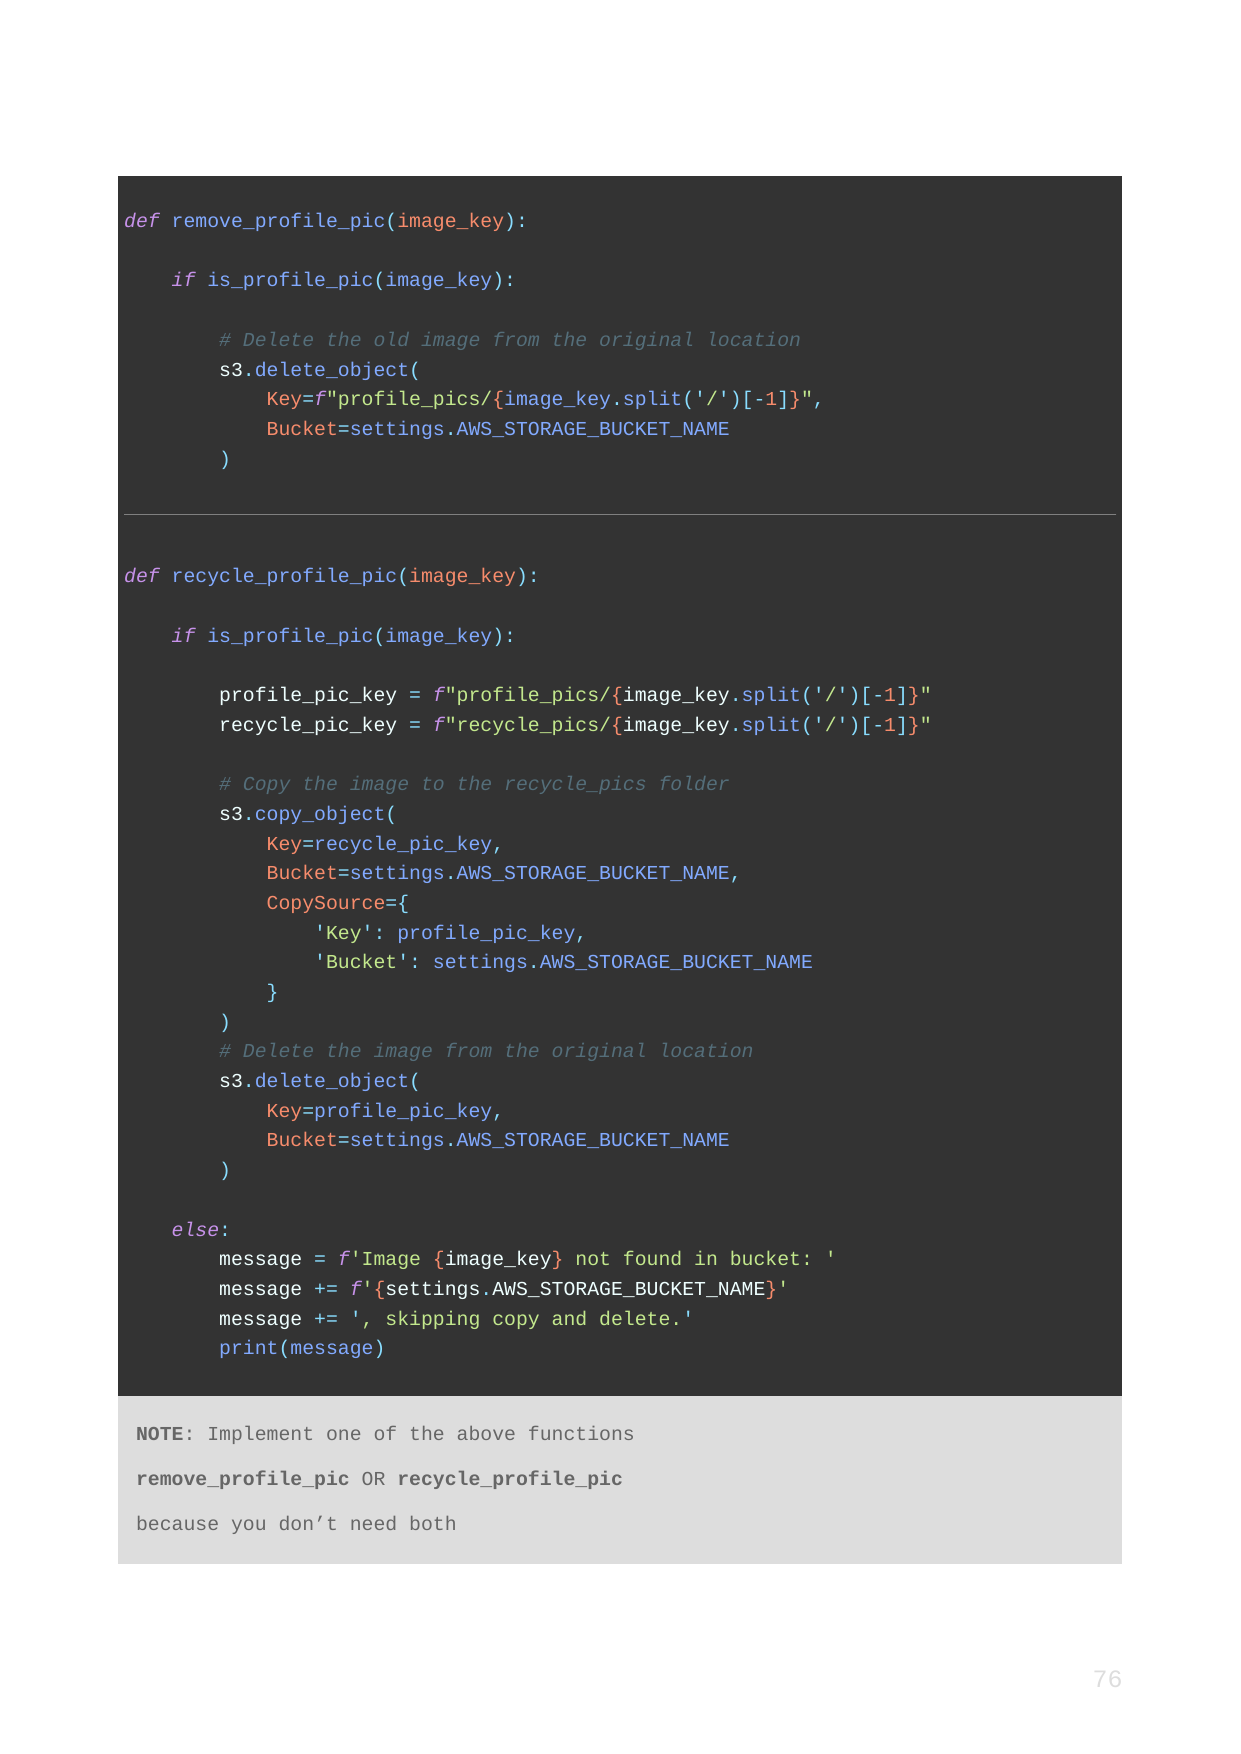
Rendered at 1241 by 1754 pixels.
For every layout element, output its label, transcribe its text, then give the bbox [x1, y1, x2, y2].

table_cell NOTE: Implement one of the above functions remove_profile_pic OR recycle_profile_pic because you don’t need both [118, 1396, 1122, 1564]
table_header def remove_profile_pic(image_key): if is_profile_pic(image_key): # Delete the old image from the original location s3.delete_object( Key=f"profile_pics/{image_key.split('/')[-1]}", Bucket=settings.AWS_STORAGE_BUCKET_NAME ) def recycle_profile_pic(image_key): if is_profile_pic(image_key): profile_pic_key = f"profile_pics/{image_key.split('/')[-1]}" recycle_pic_key = f"recycle_pics/{image_key.split('/')[-1]}" # Copy the image to the recycle_pics folder s3.copy_object( Key=recycle_pic_key, Bucket=settings.AWS_STORAGE_BUCKET_NAME, CopySource={ 'Key': profile_pic_key, 'Bucket': settings.AWS_STORAGE_BUCKET_NAME } ) # Delete the image from the original location s3.delete_object( Key=profile_pic_key, Bucket=settings.AWS_STORAGE_BUCKET_NAME ) else: message = f'Image {image_key} not found in bucket: ' message += f'{settings.AWS_STORAGE_BUCKET_NAME}' message += ', skipping copy and delete.' print(message) [118, 176, 1122, 1396]
